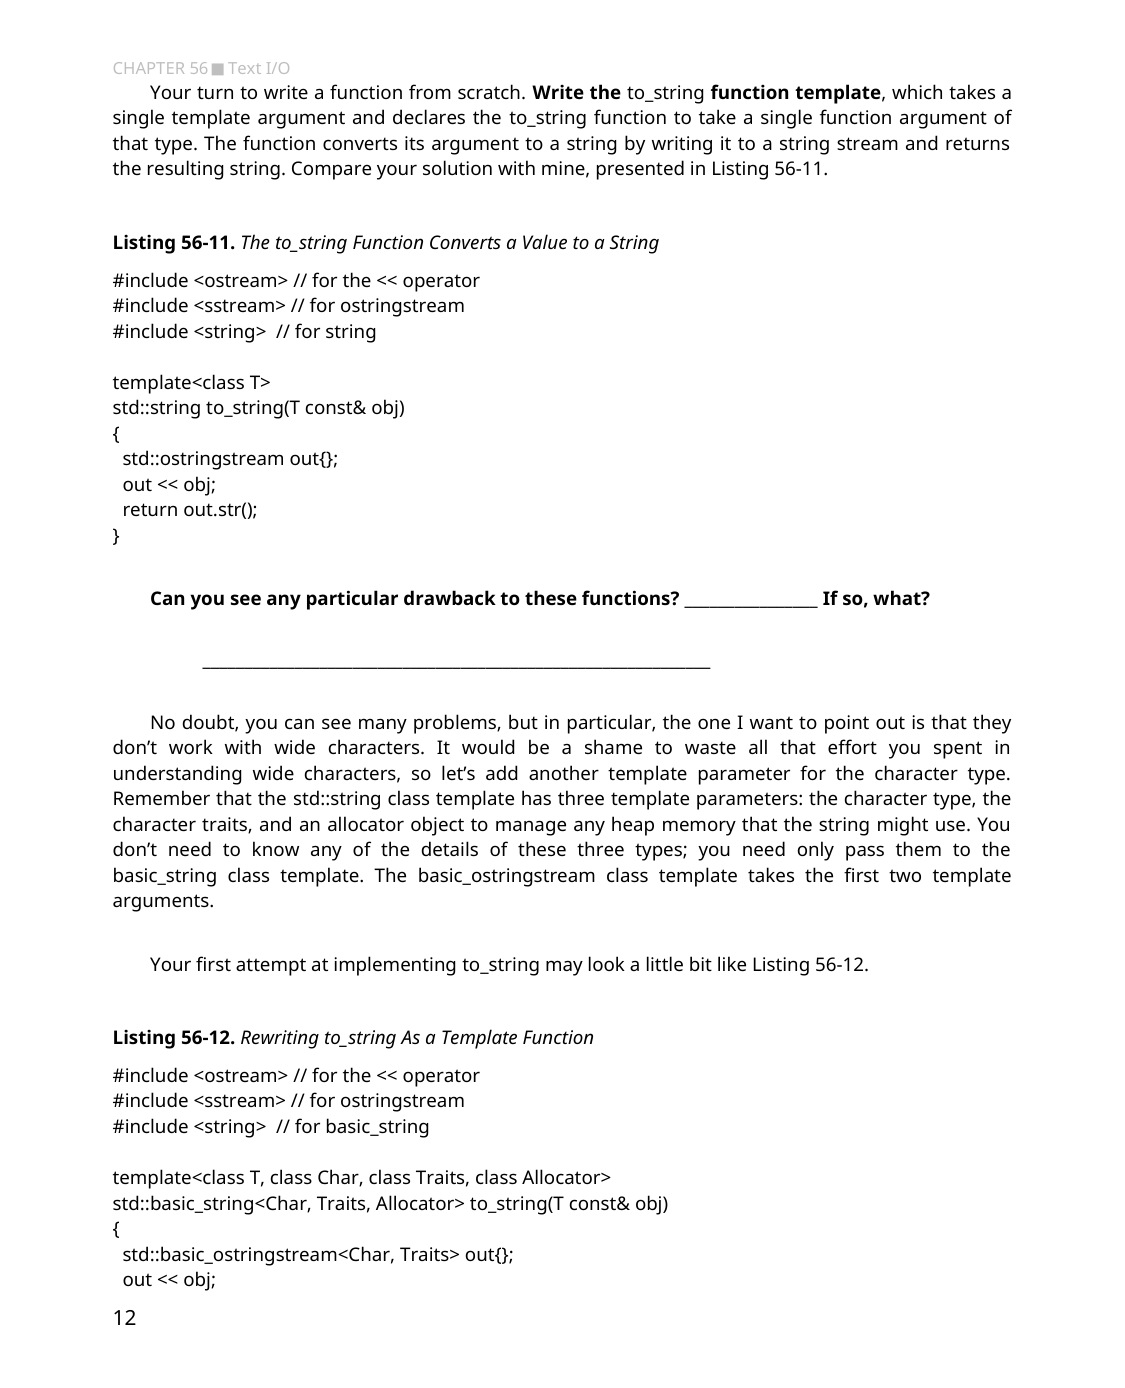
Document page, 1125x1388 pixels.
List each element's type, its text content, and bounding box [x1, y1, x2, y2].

text #include <string> // for basic_string [112, 1113, 1012, 1139]
text out << obj; [112, 1266, 1012, 1292]
text #include <ostream> // for the << operator [112, 267, 1012, 292]
text #include <ostream> // for the << operator [112, 1062, 1012, 1088]
text No doubt, you can see many problems, but in particular, the one I want to point out is that they don’t work with wide characters. It would be a shame to waste all that effort you spent in understanding wide characters, so let’s add another template parameter for the character type. Remember that the std::string class template has three template parameters: the character type, the character traits, and an allocator object to manage any heap memory that the string might use. You don’t need to know any of the details of these three types; you need only pass them to the basic_string class template. The basic_ostringstream class template takes the first two template arguments. [112, 709, 1012, 913]
text out << obj; [112, 471, 1012, 497]
text Listing 56-12. Rewriting to_string As a Template Function [112, 1024, 1012, 1050]
text #include <sstream> // for ostringstream [112, 292, 1012, 318]
text Your turn to write a function from scratch. Write the to_string function template, which takes a single template argument and declares the to_string function to take a single function argument of that type. The function converts its argument to a string by writing it to a string stream and returns the resulting string. Compare your solution with mine, presented in Listing 56-11. [112, 79, 1012, 181]
text Your first attempt at implementing to_string may look a little bit like Listing 56-12. [112, 951, 1012, 976]
text std::ostringstream out{}; [112, 446, 1012, 471]
text std::basic_ostringstream<Char, Traits> out{}; [112, 1241, 1012, 1266]
text #include <string> // for string [112, 318, 1012, 343]
text template<class T, class Char, class Traits, class Allocator> [112, 1164, 1012, 1190]
text std::basic_string<Char, Traits, Allocator> to_string(T const& obj) [112, 1190, 1012, 1215]
text std::string to_string(T const& obj) [112, 394, 1012, 420]
text return out.str(); [112, 497, 1012, 522]
text Listing 56-11. The to_string Function Converts a Value to a String [112, 229, 1012, 254]
list _____________________________________________________________ [202, 646, 1012, 672]
text #include <sstream> // for ostringstream [112, 1088, 1012, 1113]
text } [112, 522, 1012, 548]
text Can you see any particular drawback to these functions? ________________ If so, what? [112, 585, 1012, 611]
text template<class T> [112, 369, 1012, 394]
text { [112, 420, 1012, 446]
text { [112, 1215, 1012, 1241]
